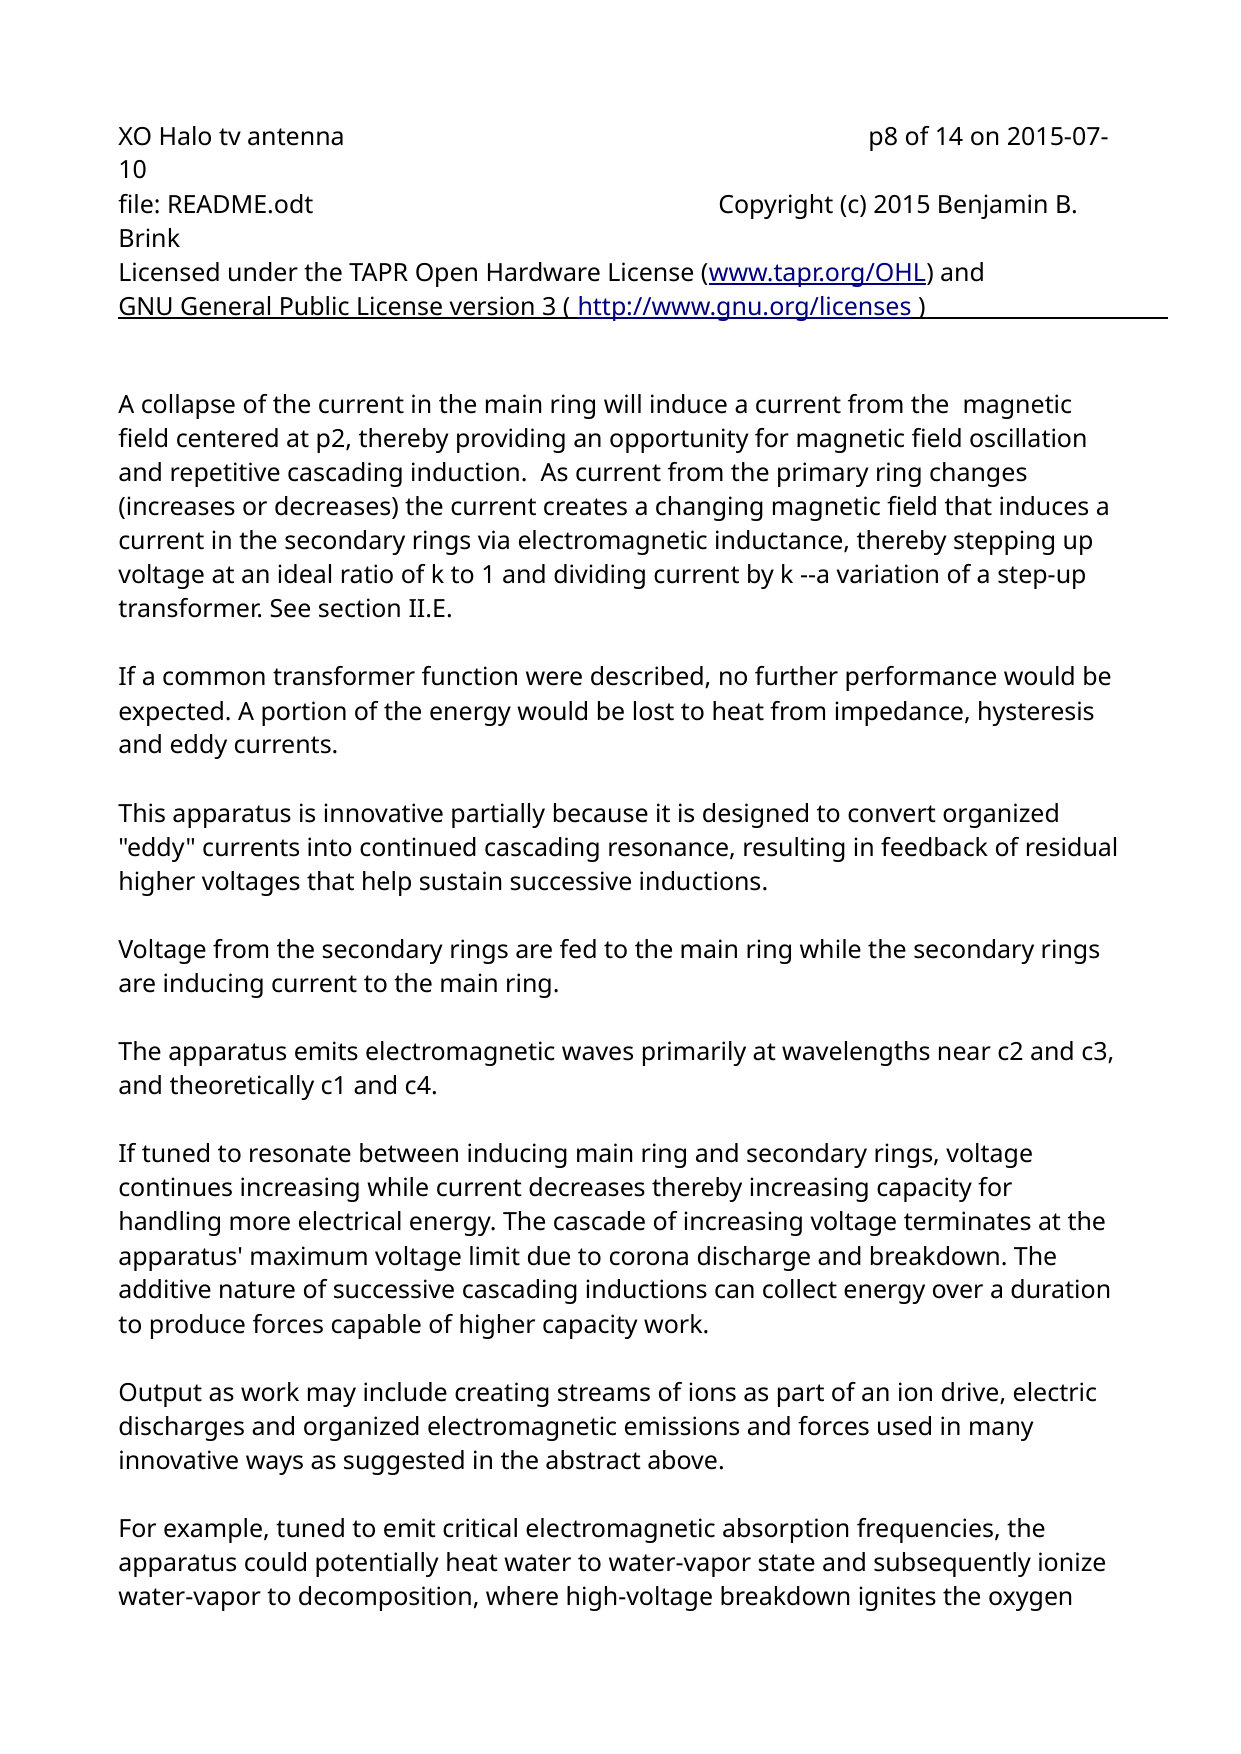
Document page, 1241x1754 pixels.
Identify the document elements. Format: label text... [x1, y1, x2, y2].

text For example, tuned to emit critical electromagnetic absorption frequencies, the apparatus could potentially heat water to water-vapor state and subsequently ionize water-vapor to decomposition, where high-voltage breakdown ignites the oxygen [118, 1511, 1122, 1613]
text Output as work may include creating streams of ions as part of an ion drive, electric discharges and organized electromagnetic emissions and forces used in many innovative ways as suggested in the abstract above. [118, 1374, 1122, 1477]
text Voltage from the secondary rings are fed to the main ring while the secondary rings are inducing current to the main ring. [118, 932, 1122, 1000]
text The apparatus emits electromagnetic waves primarily at wavelengths near c2 and c3, and theoretically c1 and c4. [118, 1034, 1122, 1102]
text If tuned to resonate between inducing main ring and secondary rings, voltage continues increasing while current decreases thereby increasing capacity for handling more electrical energy. The cascade of increasing voltage terminates at the apparatus' maximum voltage limit due to corona discharge and breakdown. The additive nature of successive cascading inductions can collect energy over a duration to produce forces capable of higher capacity work. [118, 1136, 1122, 1340]
text If a common transformer function were described, no further performance would be expected. A portion of the energy would be lost to heat from impedance, hysteresis and eddy currents. [118, 659, 1122, 761]
text This apparatus is innovative partially because it is designed to convert organized "eddy" currents into continued cascading resonance, resulting in feedback of residual higher voltages that help sustain successive inductions. [118, 795, 1122, 897]
text A collapse of the current in the main ring will induce a current from the magnetic field centered at p2, thereby providing an opportunity for magnetic field oscillation and repetitive cascading induction. As current from the primary ring changes (increases or decreases) the current creates a changing magnetic field that induces a current in the secondary rings via electromagnetic inductance, thereby stepping up voltage at an ideal ratio of k to 1 and dividing current by k --a variation of a step-up transformer. See section II.E. [118, 387, 1122, 625]
